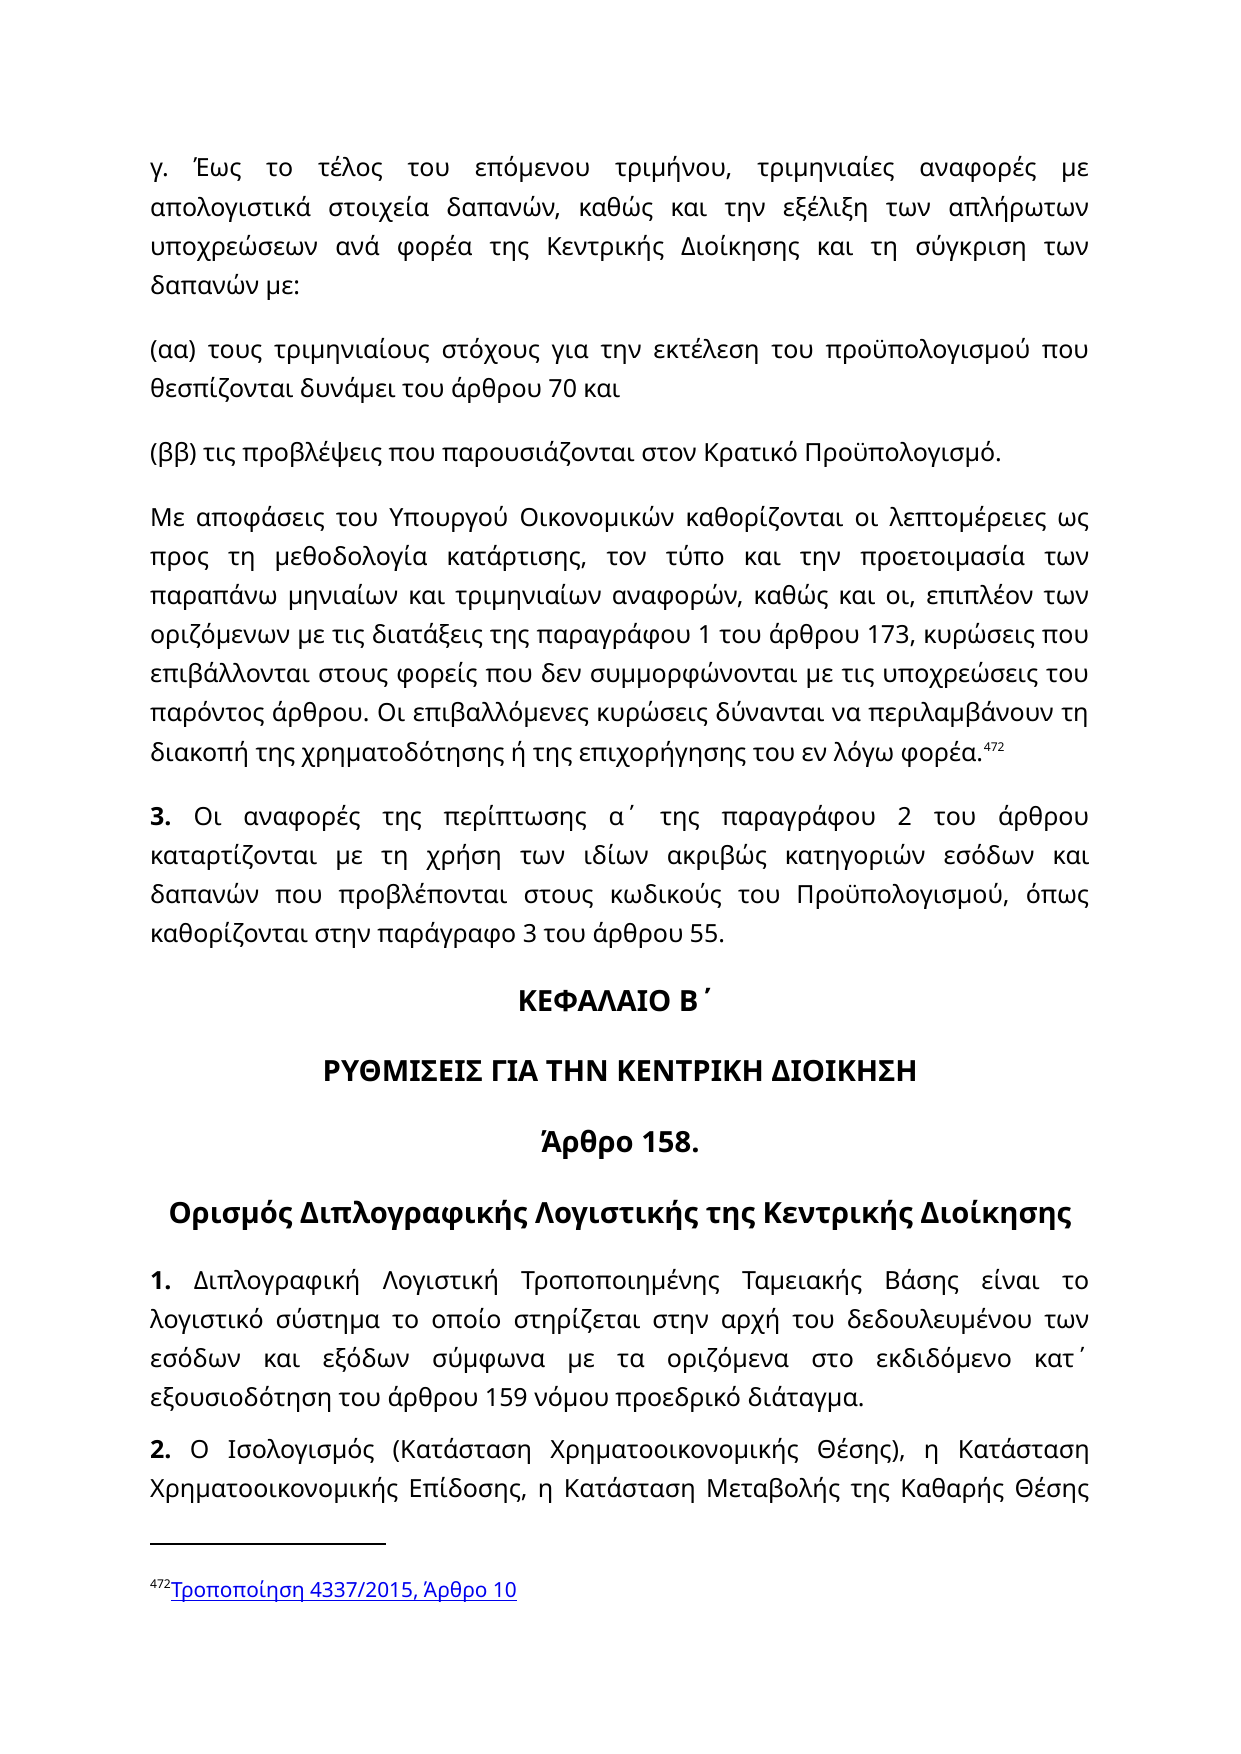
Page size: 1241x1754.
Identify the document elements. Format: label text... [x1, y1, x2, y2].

text (ββ) τις προβλέψεις που παρουσιάζονται στον Κρατικό Προϋπολογισμό. [150, 435, 1090, 469]
text γ. Έως το τέλος του επόμενου τριμήνου, τριμηνιαίες αναφορές με απολογιστικά στοιχεία δαπανών, καθώς και την εξέλιξη των απλήρωτων υποχρεώσεων ανά φορέα της Κεντρικής Διοίκησης και τη σύγκριση των δαπανών με: [150, 150, 1090, 302]
text 1. Διπλογραφική Λογιστική Τροποποιημένης Ταμειακής Βάσης είναι το λογιστικό σύστημα το οποίο στηρίζεται στην αρχή του δεδουλευμένου των εσόδων και εξόδων σύμφωνα με τα οριζόμενα στο εκδιδόμενο κατ΄ εξουσιοδότηση του άρθρου 159 νόμου προεδρικό διάταγμα. [150, 1262, 1090, 1414]
subtitle Άρθρο 158. [150, 1121, 1090, 1161]
subtitle ΡΥΘΜΙΣΕΙΣ ΓΙΑ ΤΗΝ ΚΕΝΤΡΙΚΗ ΔΙΟΙΚΗΣΗ [150, 1051, 1090, 1090]
subtitle ΚΕΦΑΛΑΙΟ Β΄ [150, 980, 1090, 1020]
text (αα) τους τριμηνιαίους στόχους για την εκτέλεση του προϋπολογισμού που θεσπίζονται δυνάμει του άρθρου 70 και [150, 332, 1090, 405]
text 3. Οι αναφορές της περίπτωσης α΄ της παραγράφου 2 του άρθρου καταρτίζονται με τη χρήση των ιδίων ακριβώς κατηγοριών εσόδων και δαπανών που προβλέπονται στους κωδικούς του Προϋπολογισμού, όπως καθορίζονται στην παράγραφο 3 του άρθρου 55. [150, 798, 1090, 950]
text Με αποφάσεις του Υπουργού Οικονομικών καθορίζονται οι λεπτομέρειες ως προς τη μεθοδολογία κατάρτισης, τον τύπο και την προετοιμασία των παραπάνω μηνιαίων και τριμηνιαίων αναφορών, καθώς και οι, επιπλέον των οριζόμενων με τις διατάξεις της παραγράφου 1 του άρθρου 173, κυρώσεις που επιβάλλονται στους φορείς που δεν συμμορφώνονται με τις υποχρεώσεις του παρόντος άρθρου. Οι επιβαλλόμενες κυρώσεις δύνανται να περιλαμβάνουν τη διακοπή της χρηματοδότησης ή της επιχορήγησης του εν λόγω φορέα. [150, 499, 1090, 768]
text 2. Ο Ισολογισμός (Κατάσταση Χρηματοοικονομικής Θέσης), η Κατάσταση Χρηματοοικονομικής Επίδοσης, η Κατάσταση Μεταβολής της Καθαρής Θέσης [150, 1432, 1090, 1505]
subtitle Ορισμός Διπλογραφικής Λογιστικής της Κεντρικής Διοίκησης [150, 1192, 1090, 1232]
text Τροποποίηση 4337/2015, Άρθρο 10 [150, 1576, 1090, 1604]
